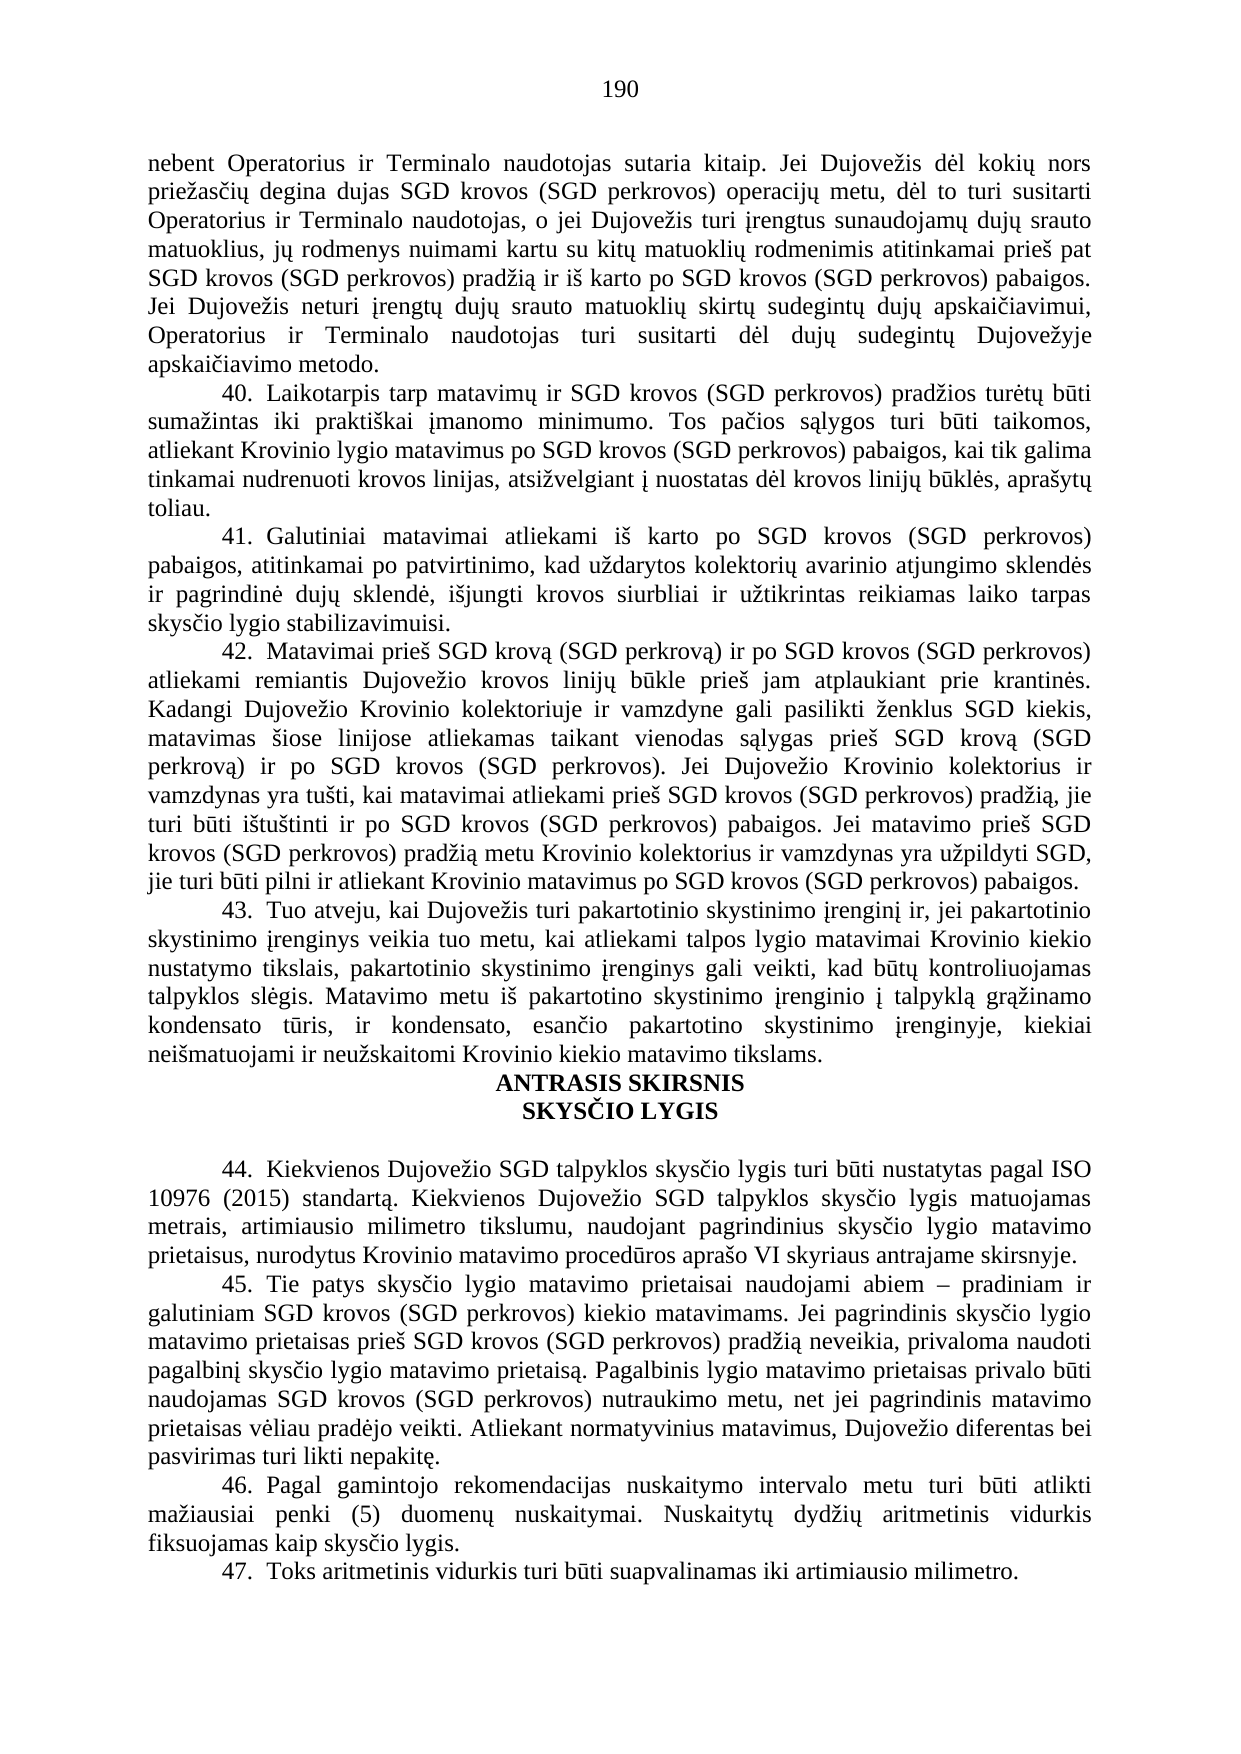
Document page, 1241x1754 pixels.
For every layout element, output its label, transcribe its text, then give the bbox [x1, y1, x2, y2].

text nebent Operatorius ir Terminalo naudotojas sutaria kitaip. Jei Dujovežis dėl kokių nors priežasčių degina dujas SGD krovos (SGD perkrovos) operacijų metu, dėl to turi susitarti Operatorius ir Terminalo naudotojas, o jei Dujovežis turi įrengtus sunaudojamų dujų srauto matuoklius, jų rodmenys nuimami kartu su kitų matuoklių rodmenimis atitinkamai prieš pat SGD krovos (SGD perkrovos) pradžią ir iš karto po SGD krovos (SGD perkrovos) pabaigos. Jei Dujovežis neturi įrengtų dujų srauto matuoklių skirtų sudegintų dujų apskaičiavimui, Operatorius ir Terminalo naudotojas turi susitarti dėl dujų sudegintų Dujovežyje apskaičiavimo metodo. [148, 148, 1092, 378]
text 41. Galutiniai matavimai atliekami iš karto po SGD krovos (SGD perkrovos) pabaigos, atitinkamai po patvirtinimo, kad uždarytos kolektorių avarinio atjungimo sklendės ir pagrindinė dujų sklendė, išjungti krovos siurbliai ir užtikrintas reikiamas laiko tarpas skysčio lygio stabilizavimuisi. [148, 521, 1092, 636]
text 46. Pagal gamintojo rekomendacijas nuskaitymo intervalo metu turi būti atlikti mažiausiai penki (5) duomenų nuskaitymai. Nuskaitytų dydžių aritmetinis vidurkis fiksuojamas kaip skysčio lygis. [148, 1470, 1092, 1556]
text ANTRASIS SKIRSNIS SKYSČIO LYGIS [148, 1068, 1092, 1125]
text 47. Toks aritmetinis vidurkis turi būti suapvalinamas iki artimiausio milimetro. [148, 1556, 1092, 1585]
text 45. Tie patys skysčio lygio matavimo prietaisai naudojami abiem – pradiniam ir galutiniam SGD krovos (SGD perkrovos) kiekio matavimams. Jei pagrindinis skysčio lygio matavimo prietaisas prieš SGD krovos (SGD perkrovos) pradžią neveikia, privaloma naudoti pagalbinį skysčio lygio matavimo prietaisą. Pagalbinis lygio matavimo prietaisas privalo būti naudojamas SGD krovos (SGD perkrovos) nutraukimo metu, net jei pagrindinis matavimo prietaisas vėliau pradėjo veikti. Atliekant normatyvinius matavimus, Dujovežio diferentas bei pasvirimas turi likti nepakitę. [148, 1269, 1092, 1470]
text 42. Matavimai prieš SGD krovą (SGD perkrovą) ir po SGD krovos (SGD perkrovos) atliekami remiantis Dujovežio krovos linijų būkle prieš jam atplaukiant prie krantinės. Kadangi Dujovežio Krovinio kolektoriuje ir vamzdyne gali pasilikti ženklus SGD kiekis, matavimas šiose linijose atliekamas taikant vienodas sąlygas prieš SGD krovą (SGD perkrovą) ir po SGD krovos (SGD perkrovos). Jei Dujovežio Krovinio kolektorius ir vamzdynas yra tušti, kai matavimai atliekami prieš SGD krovos (SGD perkrovos) pradžią, jie turi būti ištuštinti ir po SGD krovos (SGD perkrovos) pabaigos. Jei matavimo prieš SGD krovos (SGD perkrovos) pradžią metu Krovinio kolektorius ir vamzdynas yra užpildyti SGD, jie turi būti pilni ir atliekant Krovinio matavimus po SGD krovos (SGD perkrovos) pabaigos. [148, 636, 1092, 895]
text 43. Tuo atveju, kai Dujovežis turi pakartotinio skystinimo įrenginį ir, jei pakartotinio skystinimo įrenginys veikia tuo metu, kai atliekami talpos lygio matavimai Krovinio kiekio nustatymo tikslais, pakartotinio skystinimo įrenginys gali veikti, kad būtų kontroliuojamas talpyklos slėgis. Matavimo metu iš pakartotino skystinimo įrenginio į talpyklą grąžinamo kondensato tūris, ir kondensato, esančio pakartotino skystinimo įrenginyje, kiekiai neišmatuojami ir neužskaitomi Krovinio kiekio matavimo tikslams. [148, 895, 1092, 1068]
text 44. Kiekvienos Dujovežio SGD talpyklos skysčio lygis turi būti nustatytas pagal ISO 10976 (2015) standartą. Kiekvienos Dujovežio SGD talpyklos skysčio lygis matuojamas metrais, artimiausio milimetro tikslumu, naudojant pagrindinius skysčio lygio matavimo prietaisus, nurodytus Krovinio matavimo procedūros aprašo VI skyriaus antrajame skirsnyje. [148, 1154, 1092, 1269]
text 40. Laikotarpis tarp matavimų ir SGD krovos (SGD perkrovos) pradžios turėtų būti sumažintas iki praktiškai įmanomo minimumo. Tos pačios sąlygos turi būti taikomos, atliekant Krovinio lygio matavimus po SGD krovos (SGD perkrovos) pabaigos, kai tik galima tinkamai nudrenuoti krovos linijas, atsižvelgiant į nuostatas dėl krovos linijų būklės, aprašytų toliau. [148, 378, 1092, 521]
